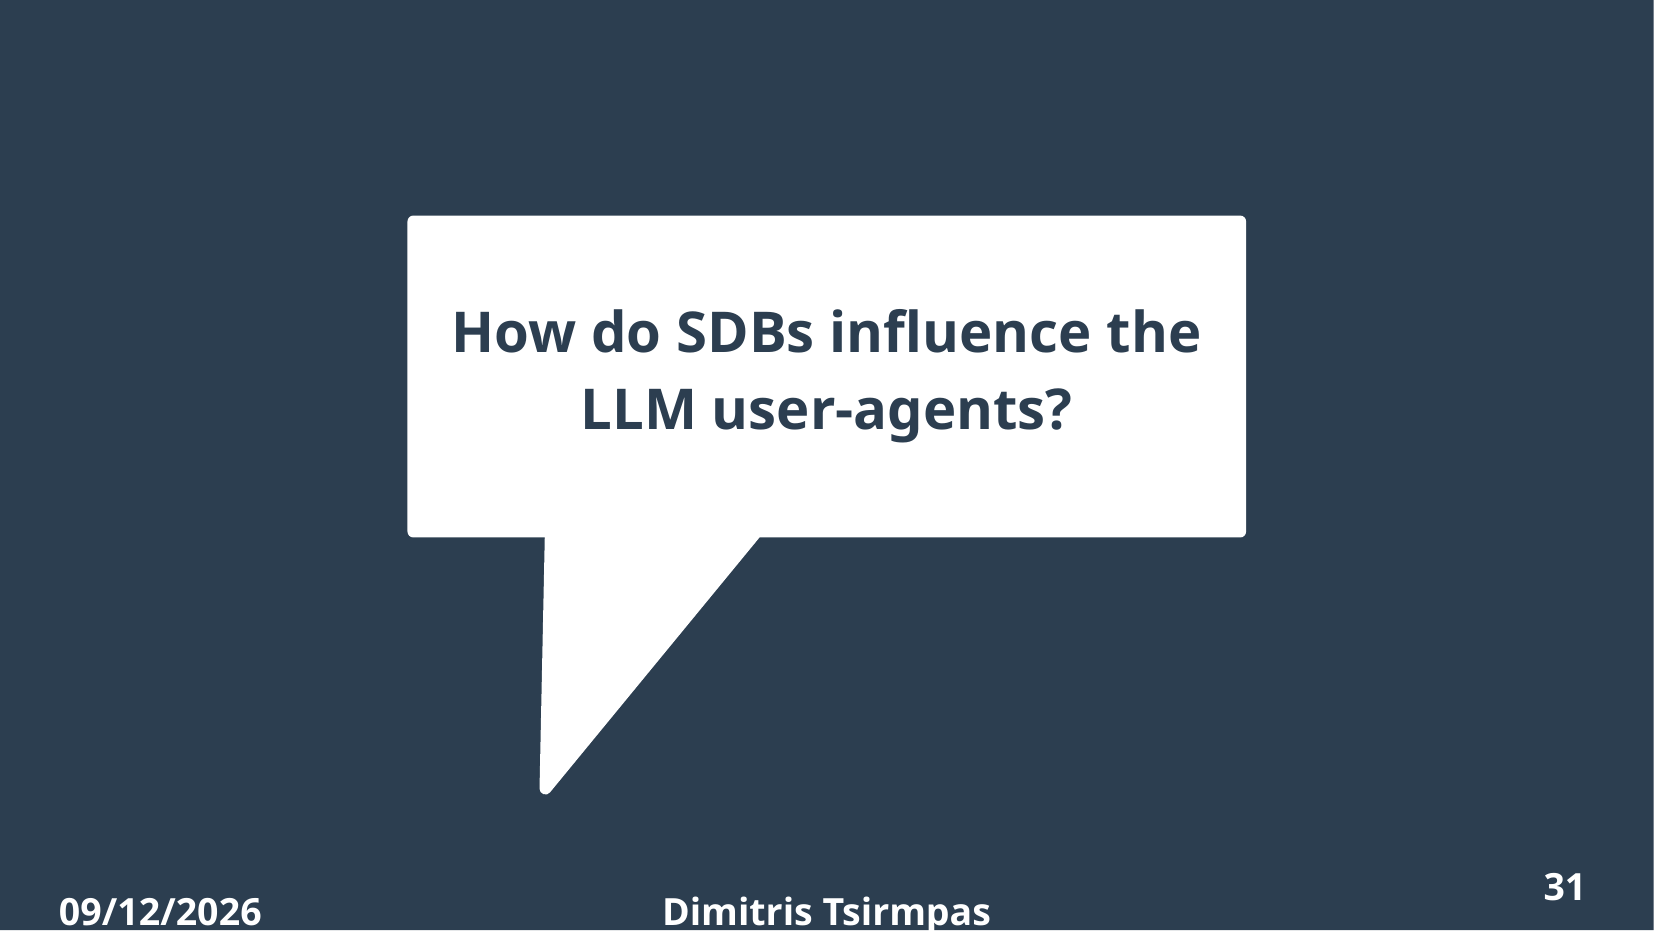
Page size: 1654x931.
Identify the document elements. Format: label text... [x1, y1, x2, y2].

title How do SDBs influence the LLM user-agents? [442, 236, 1211, 502]
